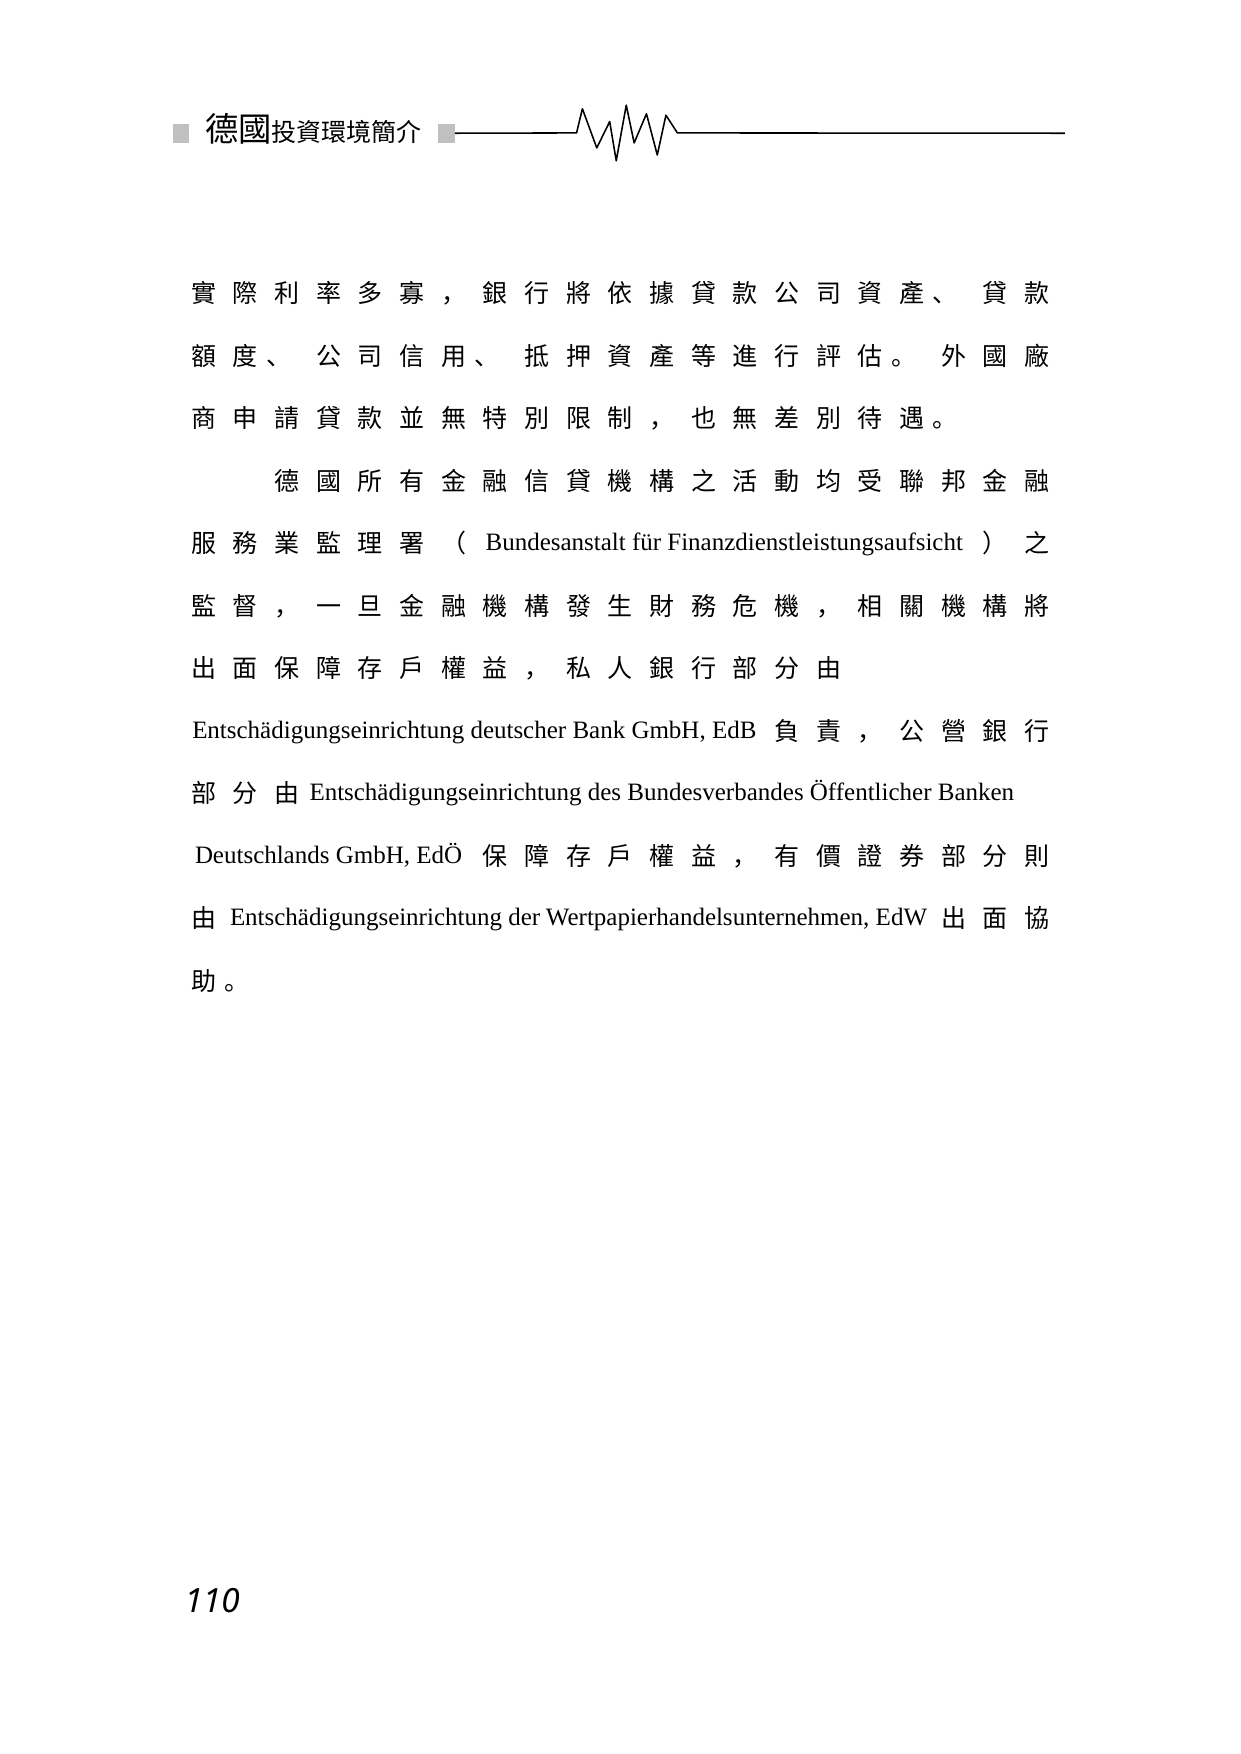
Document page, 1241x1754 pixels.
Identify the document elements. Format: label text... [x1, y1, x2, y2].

text 德國所有金融信貸機構之活動均受聯邦金融服務業監理署（Bundesanstalt für Finanzdienstleistungsaufsicht）之監督，一旦金融機構發生財務危機，相關機構將出面保障存戶權益，私人銀行部分由Entschädigungseinrichtung deutscher Bank GmbH, EdB負責，公營銀行部分由Entschädigungseinrichtung des Bundesverbandes Öffentlicher Banken Deutschlands GmbH, EdÖ保障存戶權益，有價證券部分則由Entschädigungseinrichtung der Wertpapierhandelsunternehmen, EdW出面協助。 [183, 438, 1058, 1000]
text 實際利率多寡，銀行將依據貸款公司資產、貸款額度、公司信用、抵押資產等進行評估。外國廠商申請貸款並無特別限制，也無差別待遇。 [183, 250, 1058, 438]
